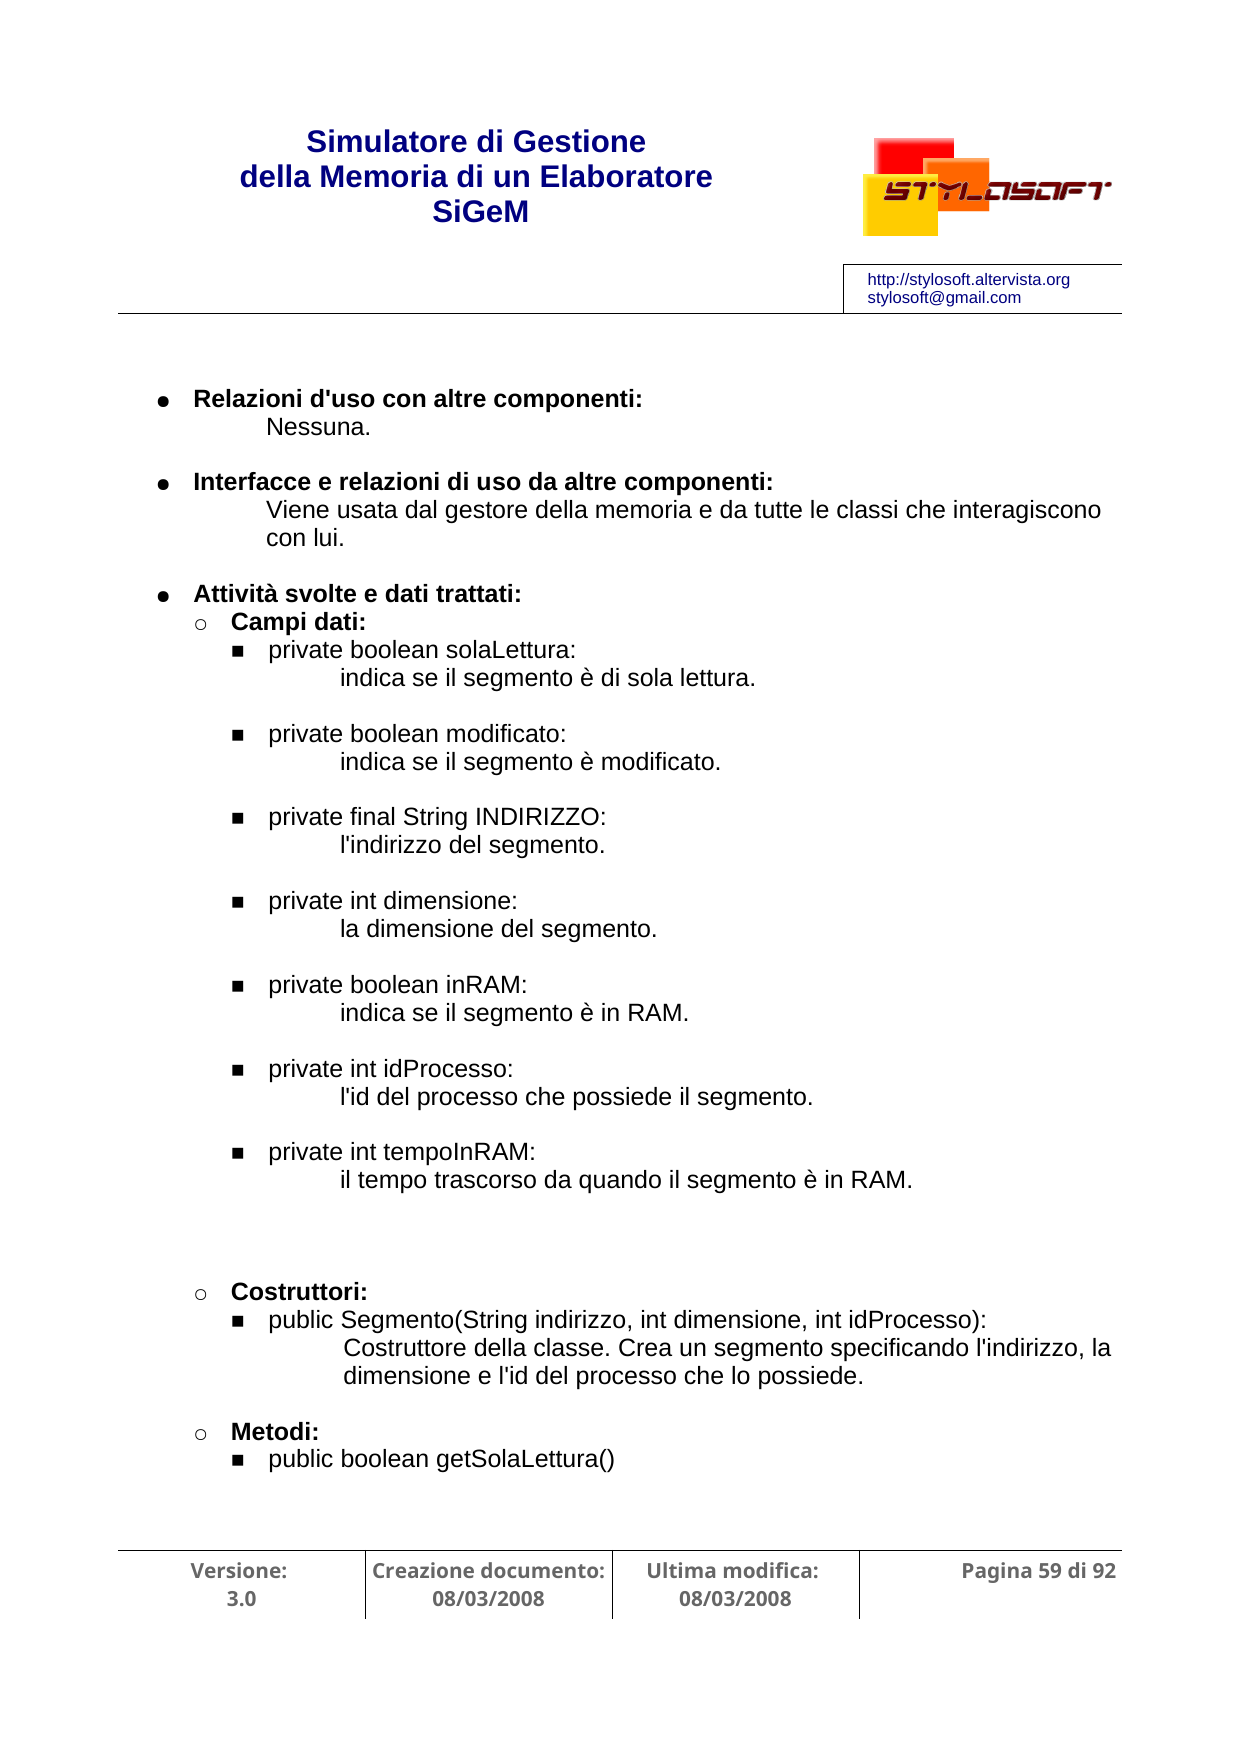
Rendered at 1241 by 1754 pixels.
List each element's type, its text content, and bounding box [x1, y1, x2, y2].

list Costruttore della classe. Crea un segmento specificando l'indirizzo, la dimensione e l'id del processo che lo possiede. [306, 1334, 1122, 1389]
list Interfacce e relazioni di uso da altre componenti: [156, 468, 1122, 496]
text indica se il segmento è in RAM. [118, 999, 1122, 1027]
list private boolean solaLettura: [231, 636, 1122, 664]
text la dimensione del segmento. [118, 915, 1122, 943]
text l'id del processo che possiede il segmento. [118, 1082, 1122, 1110]
list Campi dati: [193, 608, 1122, 636]
list public boolean getSolaLettura() [231, 1445, 1122, 1473]
list private int idProcesso: [231, 1054, 1122, 1082]
text indica se il segmento è di sola lettura. [118, 664, 1122, 692]
list public Segmento(String indirizzo, int dimensione, int idProcesso): [231, 1306, 1122, 1334]
list Nessuna. [156, 412, 1122, 440]
text indica se il segmento è modificato. [118, 747, 1122, 775]
list private boolean inRAM: [231, 971, 1122, 999]
text il tempo trascorso da quando il segmento è in RAM. [118, 1166, 1122, 1194]
list private int dimensione: [231, 887, 1122, 915]
list private boolean modificato: [231, 719, 1122, 747]
list Viene usata dal gestore della memoria e da tutte le classi che interagiscono con lui. [156, 496, 1122, 552]
list Attività svolte e dati trattati: [156, 580, 1122, 608]
list Metodi: [193, 1417, 1122, 1445]
list private int tempoInRAM: [231, 1138, 1122, 1166]
text l'indirizzo del segmento. [118, 831, 1122, 859]
list Relazioni d'uso con altre componenti: [156, 384, 1122, 412]
list Costruttori: [193, 1278, 1122, 1306]
list private final String INDIRIZZO: [231, 803, 1122, 831]
picture [848, 123, 1117, 247]
